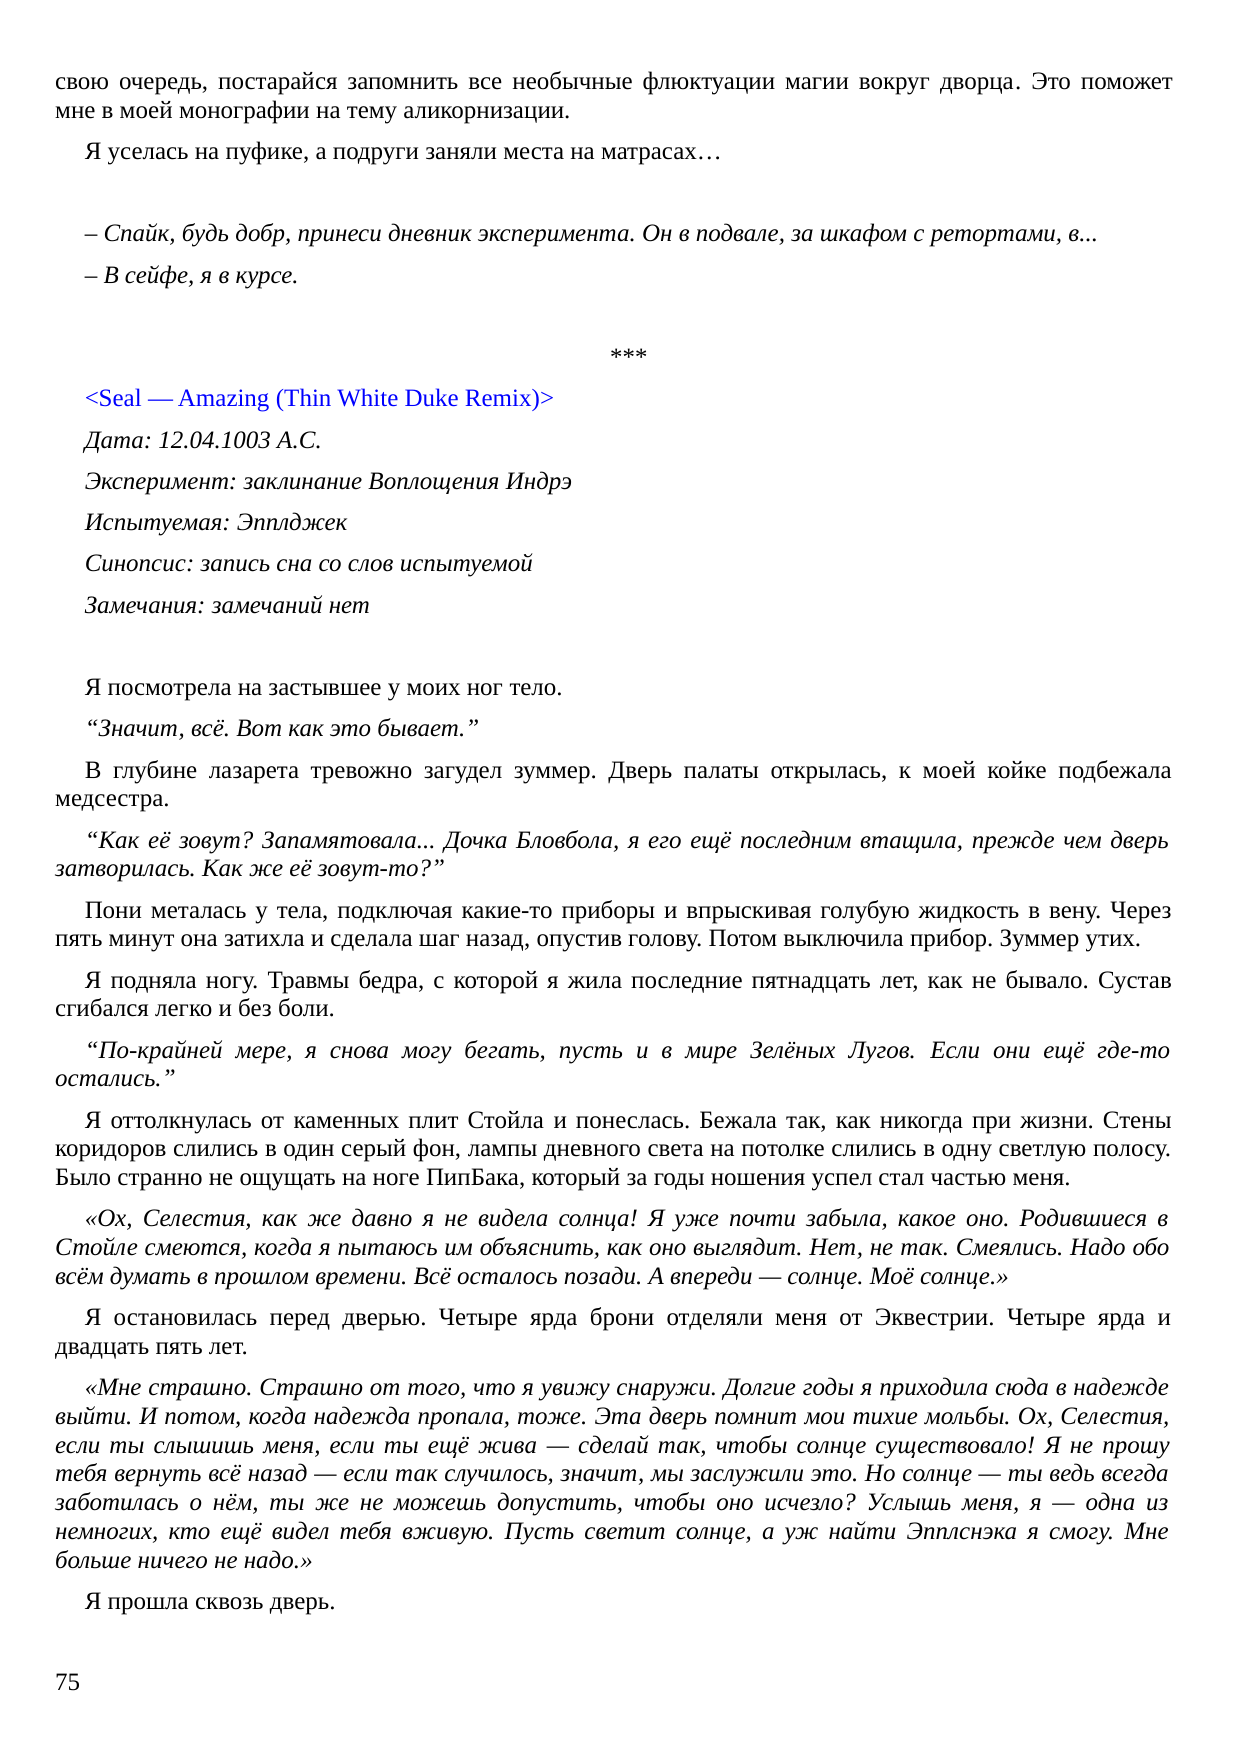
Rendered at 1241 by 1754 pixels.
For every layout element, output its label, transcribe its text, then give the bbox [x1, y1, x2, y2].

text “По-крайней мере, я снова могу бегать, пусть и в мире Зелёных Лугов. Если они ещё где-то остались.” [55, 1035, 1173, 1092]
text Эксперимент: заклинание Воплощения Индрэ [55, 466, 1173, 495]
text Испытуемая: Эпплджек [55, 507, 1173, 536]
text «Мне страшно. Страшно от того, что я увижу снаружи. Долгие годы я приходила сюда в надежде выйти. И потом, когда надежда пропала, тоже. Эта дверь помнит мои тихие мольбы. Ох, Селестия, если ты слышишь меня, если ты ещё жива — сделай так, чтобы солнце существовало! Я не прошу тебя вернуть всё назад — если так случилось, значит, мы заслужили это. Но солнце — ты ведь всегда заботилась о нём, ты же не можешь допустить, чтобы оно исчезло? Услышь меня, я — одна из немногих, кто ещё видел тебя вживую. Пусть светит солнце, а уж найти Эпплснэка я смогу. Мне больше ничего не надо.» [55, 1372, 1173, 1573]
text Пони металась у тела, подключая какие-то приборы и впрыскивая голубую жидкость в вену. Через пять минут она затихла и сделала шаг назад, опустив голову. Потом выключила прибор. Зуммер утих. [55, 895, 1173, 952]
text *** [55, 342, 1173, 371]
text “Значит, всё. Вот как это бывает.” [55, 713, 1173, 742]
text Я подняла ногу. Травмы бедра, с которой я жила последние пятнадцать лет, как не бывало. Сустав сгибался легко и без боли. [55, 965, 1173, 1022]
text Я прошла сквозь дверь. [55, 1586, 1173, 1615]
text «Ох, Селестия, как же давно я не видела солнца! Я уже почти забыла, какое оно. Родившиеся в Стойле смеются, когда я пытаюсь им объяснить, как оно выглядит. Нет, не так. Смеялись. Надо обо всём думать в прошлом времени. Всё осталось позади. А впереди — солнце. Моё солнце.» [55, 1203, 1173, 1290]
text Дата: 12.04.1003 А.С. [55, 425, 1173, 453]
text свою очередь, постарайся запомнить все необычные флюктуации магии вокруг дворца. Это поможет мне в моей монографии на тему аликорнизации. [55, 66, 1173, 123]
text В глубине лазарета тревожно загудел зуммер. Дверь палаты открылась, к моей койке подбежала медсестра. [55, 755, 1173, 812]
text Я уселась на пуфике, а подруги заняли места на матрасах… [55, 136, 1173, 165]
text “Как её зовут? Запамятовала... Дочка Бловбола, я его ещё последним втащила, прежде чем дверь затворилась. Как же её зовут-то?” [55, 825, 1173, 882]
text Я остановилась перед дверью. Четыре ярда брони отделяли меня от Эквестрии. Четыре ярда и двадцать пять лет. [55, 1302, 1173, 1360]
text Замечания: замечаний нет [55, 590, 1173, 618]
text Синопсис: запись сна со слов испытуемой [55, 548, 1173, 577]
text <Seal — Amazing (Thin White Duke Remix)> [55, 383, 1173, 412]
text – Спайк, будь добр, принеси дневник эксперимента. Он в подвале, за шкафом с ретортами, в... [55, 218, 1173, 247]
text Я посмотрела на застывшее у моих ног тело. [55, 672, 1173, 701]
text – В сейфе, я в курсе. [55, 260, 1173, 288]
text Я оттолкнулась от каменных плит Стойла и понеслась. Бежала так, как никогда при жизни. Стены коридоров слились в один серый фон, лампы дневного света на потолке слились в одну светлую полосу. Было странно не ощущать на ноге ПипБака, который за годы ношения успел стал частью меня. [55, 1105, 1173, 1191]
